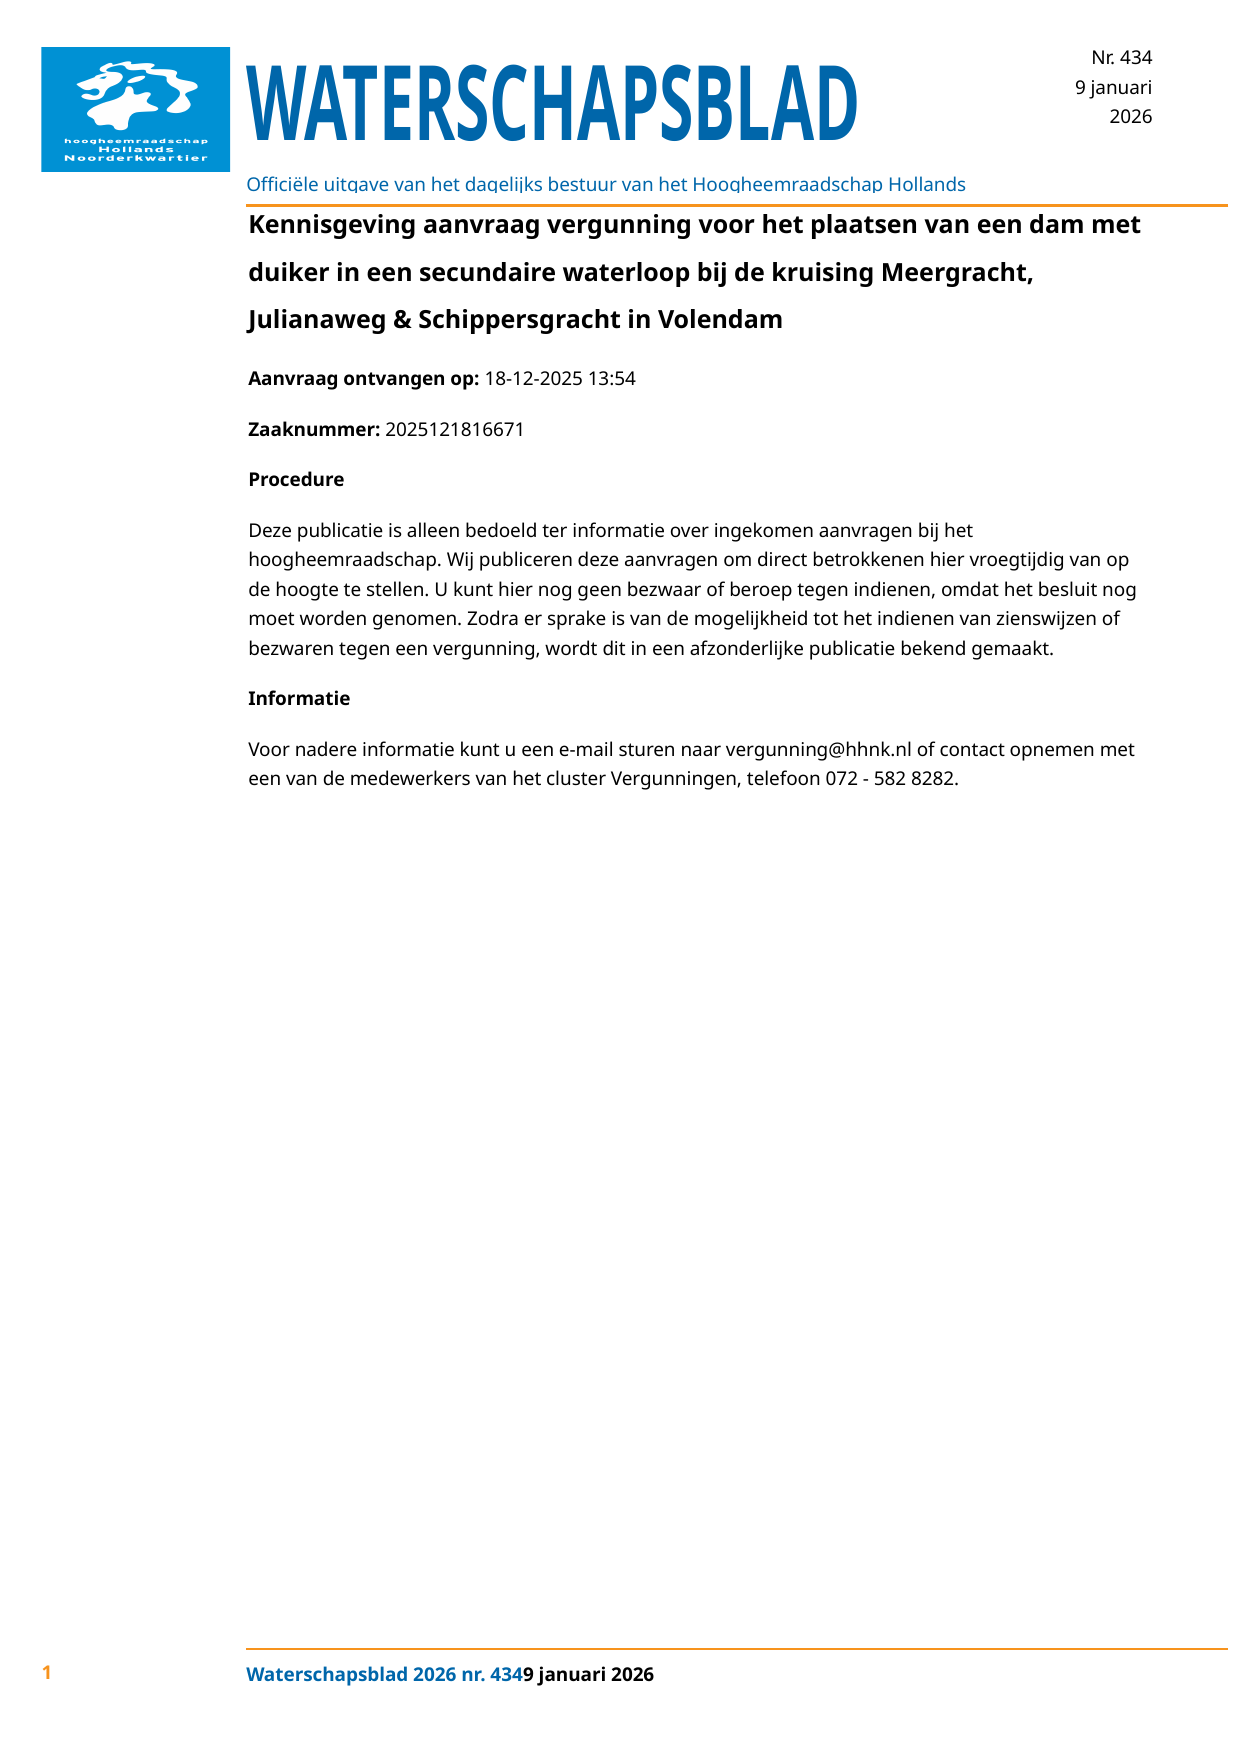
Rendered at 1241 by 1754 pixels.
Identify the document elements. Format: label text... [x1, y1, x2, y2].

picture [78, 64, 122, 99]
text Zaaknummer: 2025121816671 [248, 416, 1152, 442]
picture [118, 62, 197, 112]
text Kennisgeving aanvraag vergunning voor het plaatsen van een dam met duiker in een secundaire waterloop bij de kruising Meergracht, Julianaweg & Schippersgracht in Volendam [248, 207, 1152, 336]
text Voor nadere informatie kunt u een e-mail sturen naar vergunning@hhnk.nl of contact opnemen met een van de medewerkers van het cluster Vergunningen, telefoon 072 - 582 8282. [248, 736, 1152, 791]
text Procedure [248, 466, 1152, 492]
text Informatie [248, 686, 1152, 711]
picture [88, 87, 157, 130]
text Aanvraag ontvangen op: 18-12-2025 13:54 [248, 366, 1152, 391]
text Deze publicatie is alleen bedoeld ter informatie over ingekomen aanvragen bij het hoogheemraadschap. Wij publiceren deze aanvragen om direct betrokkenen hier vroegtijdig van op de hoogte te stellen. U kunt hier nog geen bezwaar of beroep tegen indienen, omdat het besluit nog moet worden genomen. Zodra er sprake is van de mogelijkheid tot het indienen van zienswijzen of bezwaren tegen een vergunning, wordt dit in een afzonderlijke publicatie bekend gemaakt. [248, 517, 1152, 661]
picture [129, 76, 144, 82]
